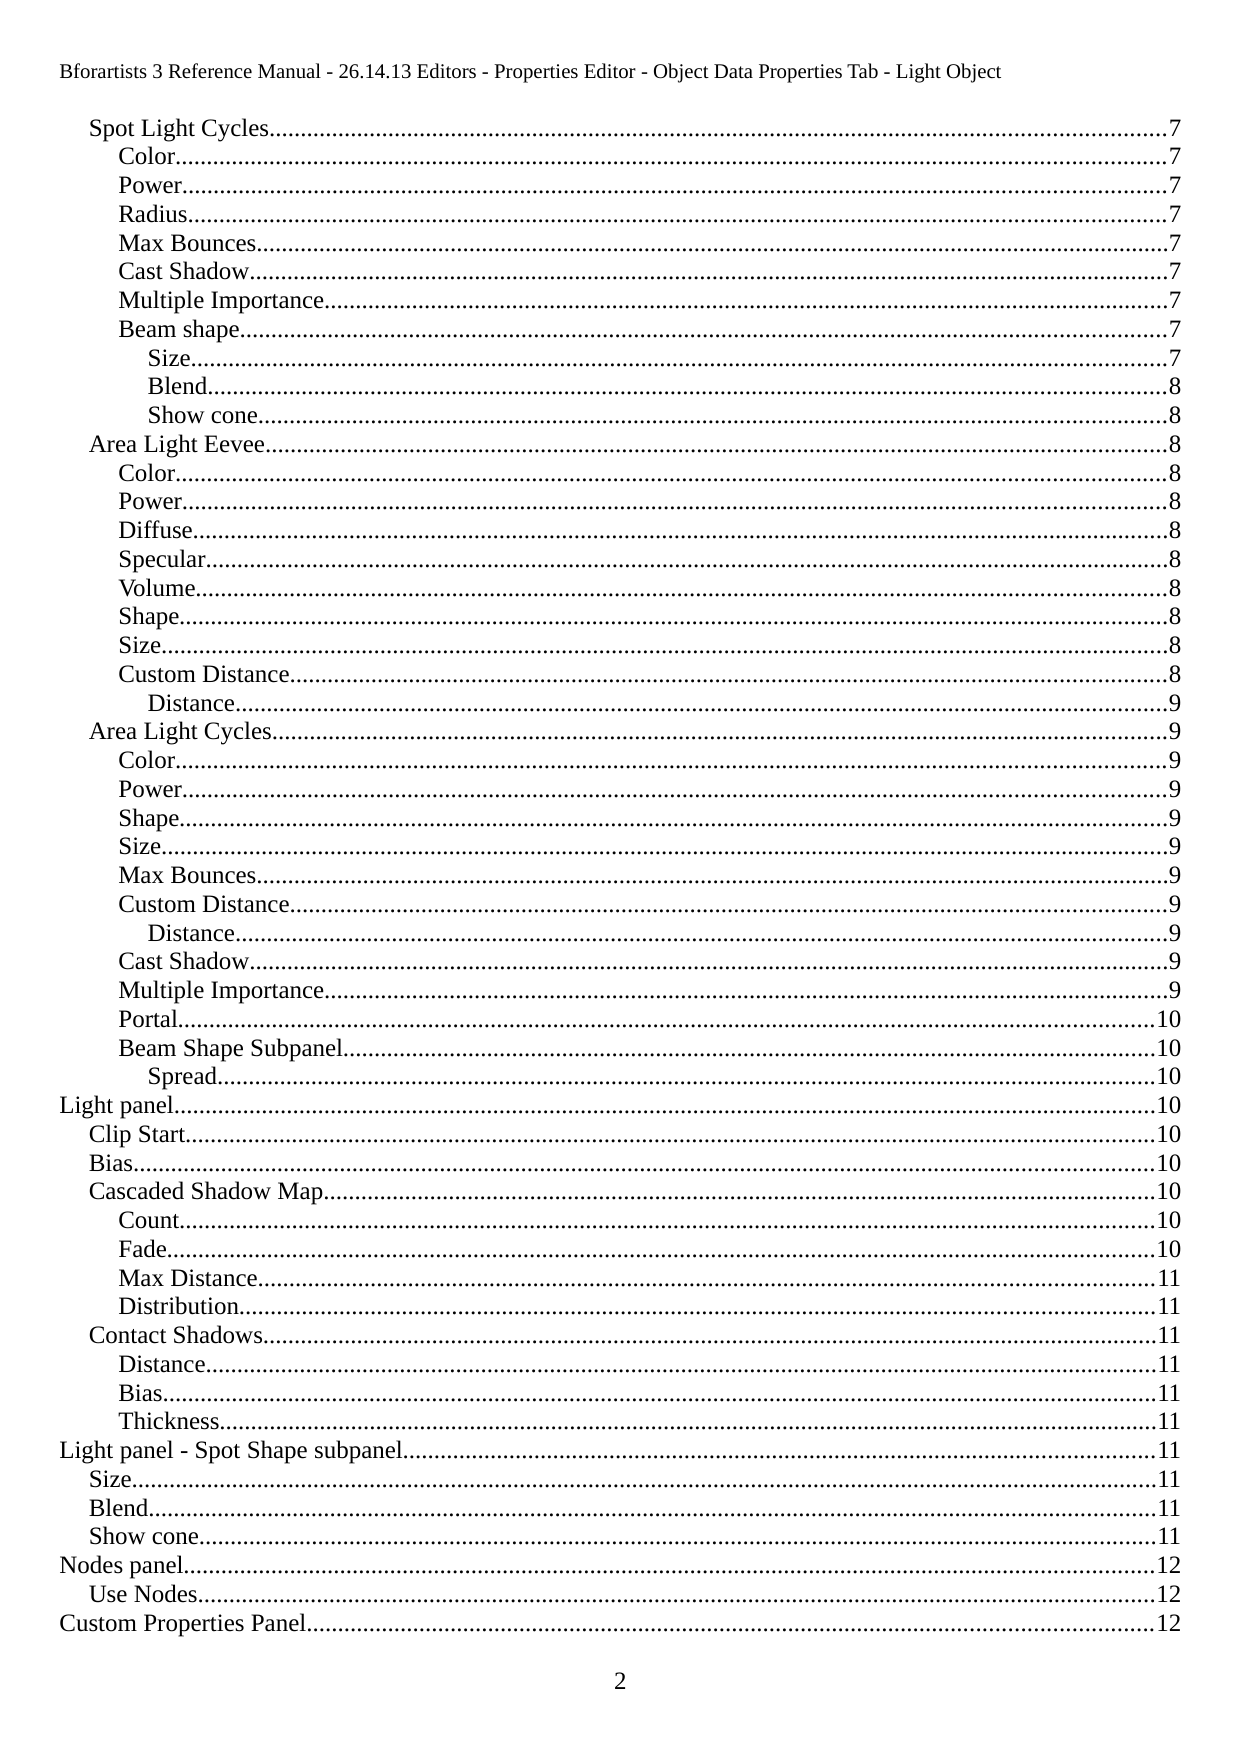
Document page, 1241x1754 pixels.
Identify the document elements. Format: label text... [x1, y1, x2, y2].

text Contact Shadows 11 [88, 1320, 1181, 1349]
text Show cone 8 [147, 400, 1181, 429]
text Shape 8 [118, 601, 1181, 630]
text Power 9 [118, 774, 1181, 803]
text Show cone 11 [88, 1521, 1181, 1550]
text Color 8 [118, 458, 1181, 486]
text Specular 8 [118, 544, 1181, 573]
text Bias 11 [118, 1378, 1181, 1406]
text Fade 10 [118, 1234, 1181, 1263]
text Cast Shadow 9 [118, 946, 1181, 975]
text Size 8 [118, 630, 1181, 659]
text Spread 10 [147, 1061, 1181, 1090]
text Bias 10 [88, 1148, 1181, 1176]
text Custom Properties Panel 12 [59, 1608, 1181, 1636]
text Distance 11 [118, 1349, 1181, 1378]
text Max Bounces 9 [118, 860, 1181, 889]
text Beam shape 7 [118, 314, 1181, 343]
text Distance 9 [147, 688, 1181, 716]
text Power 7 [118, 170, 1181, 199]
text Distance 9 [147, 918, 1181, 946]
text Distribution 11 [118, 1291, 1181, 1320]
text Max Distance 11 [118, 1263, 1181, 1291]
text Beam Shape Subpanel 10 [118, 1033, 1181, 1061]
text Light panel 10 [59, 1090, 1181, 1119]
text Radius 7 [118, 199, 1181, 228]
text Shape 9 [118, 803, 1181, 831]
text Blend 11 [88, 1493, 1181, 1521]
text Cascaded Shadow Map 10 [88, 1176, 1181, 1205]
text Area Light Cycles 9 [88, 716, 1181, 745]
text Size 7 [147, 343, 1181, 371]
text Power 8 [118, 486, 1181, 515]
text Portal 10 [118, 1004, 1181, 1033]
text Size 11 [88, 1464, 1181, 1493]
text Nodes panel 12 [59, 1550, 1181, 1579]
text Max Bounces 7 [118, 228, 1181, 256]
text Light panel - Spot Shape subpanel 11 [59, 1435, 1181, 1464]
text Size 9 [118, 831, 1181, 860]
text Custom Distance 8 [118, 659, 1181, 688]
text Color 7 [118, 141, 1181, 170]
text Count 10 [118, 1205, 1181, 1234]
text Thickness 11 [118, 1406, 1181, 1435]
text Multiple Importance 7 [118, 285, 1181, 314]
text Diffuse 8 [118, 515, 1181, 544]
text Spot Light Cycles 7 [88, 113, 1181, 141]
text Use Nodes 12 [88, 1579, 1181, 1608]
text Multiple Importance 9 [118, 975, 1181, 1004]
text Color 9 [118, 745, 1181, 774]
text Cast Shadow 7 [118, 256, 1181, 285]
text Custom Distance 9 [118, 889, 1181, 918]
text Area Light Eevee 8 [88, 429, 1181, 458]
text Volume 8 [118, 573, 1181, 601]
text Clip Start 10 [88, 1119, 1181, 1148]
text Blend 8 [147, 371, 1181, 400]
